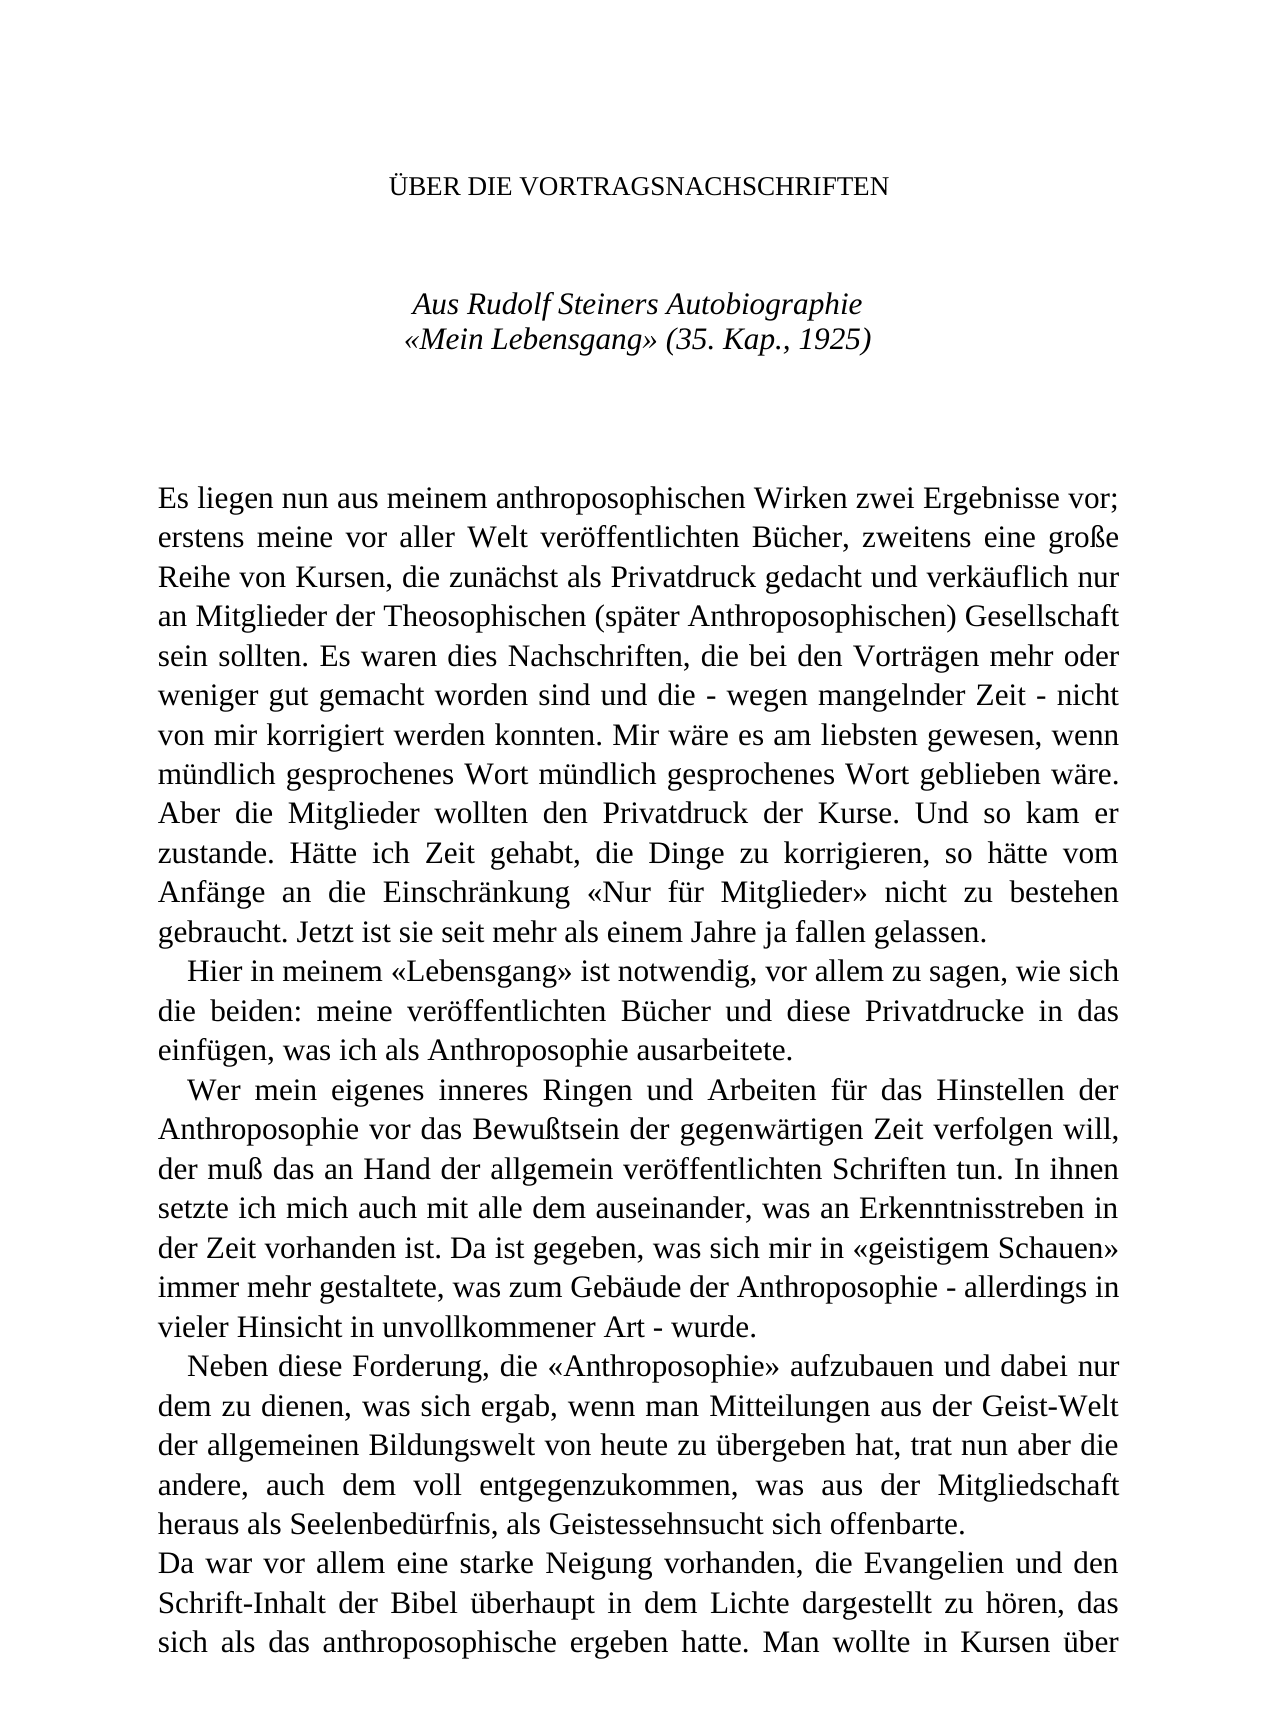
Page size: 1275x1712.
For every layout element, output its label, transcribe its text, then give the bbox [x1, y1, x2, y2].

text Es liegen nun aus meinem anthroposophischen Wirken zwei Ergebnisse vor; erstens meine vor aller Welt veröffentlichten Bücher, zweitens eine große Reihe von Kursen, die zunächst als Privatdruck gedacht und verkäuflich nur an Mitglieder der Theosophischen (später Anthroposophischen) Gesellschaft sein sollten. Es waren dies Nachschriften, die bei den Vorträgen mehr oder weniger gut gemacht worden sind und die - wegen mangelnder Zeit - nicht von mir korrigiert werden konnten. Mir wäre es am liebsten gewesen, wenn mündlich gesprochenes Wort mündlich gesprochenes Wort geblieben wäre. Aber die Mitglieder wollten den Privatdruck der Kurse. Und so kam er zustande. Hätte ich Zeit gehabt, die Dinge zu korrigieren, so hätte vom Anfänge an die Einschränkung «Nur für Mitglieder» nicht zu bestehen gebraucht. Jetzt ist sie seit mehr als einem Jahre ja fallen gelassen. [158, 479, 1120, 949]
text Neben diese Forderung, die «Anthroposophie» aufzubauen und dabei nur dem zu dienen, was sich ergab, wenn man Mitteilungen aus der Geist-Welt der allgemeinen Bildungswelt von heute zu übergeben hat, trat nun aber die andere, auch dem voll entgegenzukommen, was aus der Mitgliedschaft heraus als Seelenbedürfnis, als Geistessehnsucht sich offenbarte. [158, 1347, 1120, 1541]
text ÜBER DIE VORTRAGSNACHSCHRIFTEN [158, 170, 1120, 201]
text Wer mein eigenes inneres Ringen und Arbeiten für das Hinstellen der Anthroposophie vor das Bewußtsein der gegenwärtigen Zeit verfolgen will, der muß das an Hand der allgemein veröffentlichten Schriften tun. In ihnen setzte ich mich auch mit alle dem auseinander, was an Erkenntnisstreben in der Zeit vorhanden ist. Da ist gegeben, was sich mir in «geistigem Schauen» immer mehr gestaltete, was zum Gebäude der Anthroposophie - allerdings in vieler Hinsicht in unvollkommener Art - wurde. [158, 1071, 1120, 1344]
text Hier in meinem «Lebensgang» ist notwendig, vor allem zu sagen, wie sich die beiden: meine veröffentlichten Bücher und diese Privatdrucke in das einfügen, was ich als Anthroposophie ausarbeitete. [158, 953, 1120, 1067]
text Da war vor allem eine starke Neigung vorhanden, die Evangelien und den Schrift-Inhalt der Bibel überhaupt in dem Lichte dargestellt zu hören, das sich als das anthroposophische ergeben hatte. Man wollte in Kursen über [158, 1545, 1120, 1660]
text Aus Rudolf Steiners Autobiographie «Mein Lebensgang» (35. Kap., 1925) [158, 286, 1120, 356]
